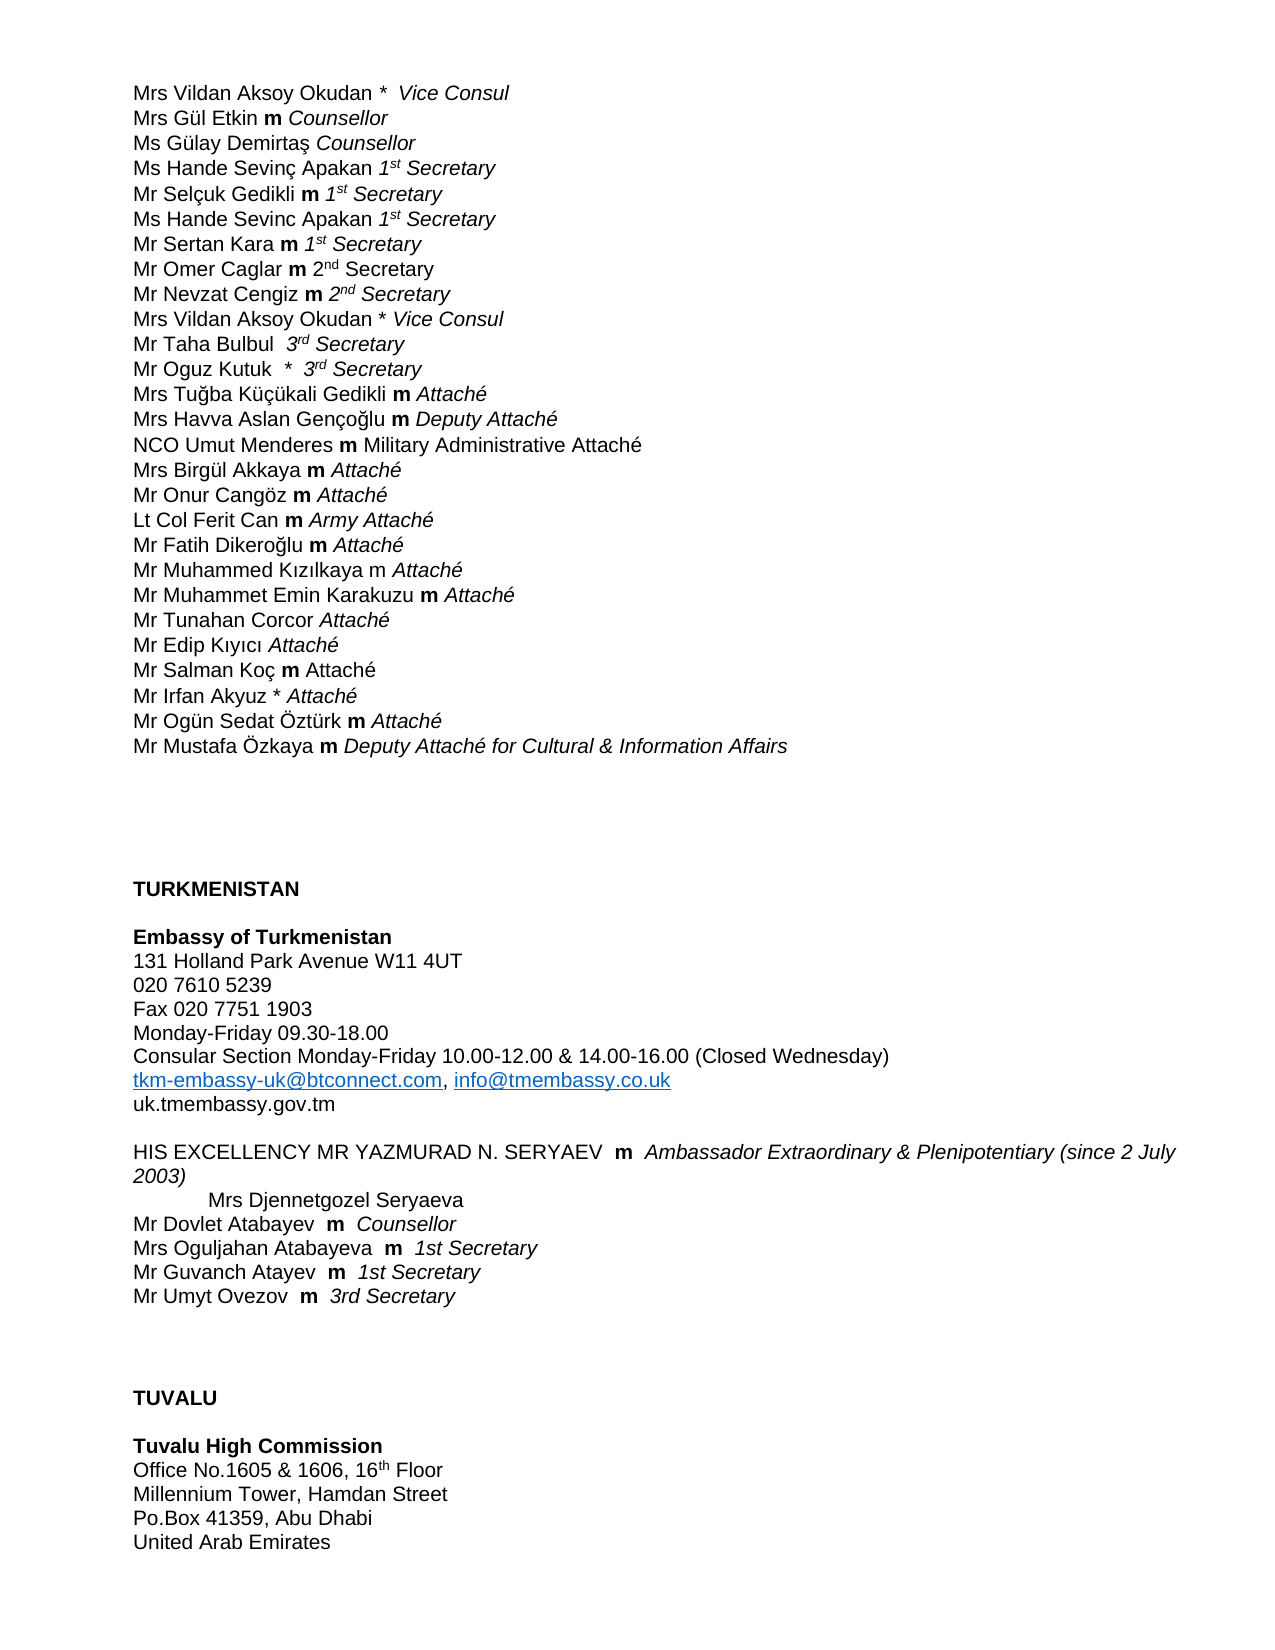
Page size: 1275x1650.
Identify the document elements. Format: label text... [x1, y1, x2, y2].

text Mr Umyt Ovezov m 3rd Secretary [133, 1284, 1181, 1308]
text Ms Hande Sevinç Apakan 1st Secretary [133, 156, 1181, 180]
text Mrs Gül Etkin m Counsellor [133, 106, 1181, 130]
text Mrs Vildan Aksoy Okudan * Vice Consul [133, 307, 1181, 331]
text Tuvalu High Commission [133, 1434, 1181, 1458]
text Consular Section Monday-Friday 10.00-12.00 & 14.00-16.00 (Closed Wednesday) [133, 1044, 1181, 1068]
text Mr Selçuk Gedikli m 1st Secretary [133, 181, 1181, 205]
text Mrs Oguljahan Atabayeva m 1st Secretary [133, 1236, 1181, 1260]
text Mr Sertan Kara m 1st Secretary [133, 232, 1181, 256]
text TUVALU [133, 1386, 1181, 1410]
text Mrs Tuğba Küçükali Gedikli m Attaché [133, 382, 1181, 406]
text 020 7610 5239 [133, 972, 1181, 996]
text Po.Box 41359, Abu Dhabi [133, 1506, 1181, 1530]
text 131 Holland Park Avenue W11 4UT [133, 948, 1181, 972]
text Mr Ogün Sedat Öztürk m Attaché [133, 708, 1181, 732]
text Mrs Birgül Akkaya m Attaché [133, 457, 1181, 481]
text uk.tmembassy.gov.tm [133, 1092, 1181, 1116]
text TURKMENISTAN [133, 877, 1181, 901]
text Mr Onur Cangöz m Attaché [133, 483, 1181, 507]
text Mrs Havva Aslan Gençoğlu m Deputy Attaché [133, 407, 1181, 431]
text Ms Gülay Demirtaş Counsellor [133, 131, 1181, 155]
text NCO Umut Menderes m Military Administrative Attaché [133, 432, 1181, 456]
text tkm-embassy-uk@btconnect.com, info@tmembassy.co.uk [133, 1068, 1181, 1092]
text Office No.1605 & 1606, 16th Floor [133, 1458, 1181, 1482]
text Mr Irfan Akyuz * Attaché [133, 683, 1181, 707]
text Mr Omer Caglar m 2nd Secretary [133, 257, 1181, 281]
text Mr Muhammed Kızılkaya m Attaché [133, 558, 1181, 582]
text Fax 020 7751 1903 [133, 996, 1181, 1020]
text Mr Taha Bulbul 3rd Secretary [133, 332, 1181, 356]
text Monday-Friday 09.30-18.00 [133, 1020, 1181, 1044]
text Mr Mustafa Özkaya m Deputy Attaché for Cultural & Information Affairs [133, 734, 1181, 758]
text Millennium Tower, Hamdan Street [133, 1482, 1181, 1506]
text Mr Nevzat Cengiz m 2nd Secretary [133, 282, 1181, 306]
text Mr Edip Kıyıcı Attaché [133, 633, 1181, 657]
text Embassy of Turkmenistan [133, 924, 1181, 948]
text Mrs Djennetgozel Seryaeva [133, 1188, 1181, 1212]
text Mr Fatih Dikeroğlu m Attaché [133, 533, 1181, 557]
text United Arab Emirates [133, 1530, 1181, 1554]
text Lt Col Ferit Can m Army Attaché [133, 508, 1181, 532]
text Mrs Vildan Aksoy Okudan * Vice Consul [133, 81, 1181, 105]
text HIS EXCELLENCY MR YAZMURAD N. SERYAEV m Ambassador Extraordinary & Plenipotentiary (since 2 July 2003) [133, 1140, 1181, 1188]
text Mr Guvanch Atayev m 1st Secretary [133, 1260, 1181, 1284]
text Ms Hande Sevinc Apakan 1st Secretary [133, 206, 1181, 230]
text Mr Salman Koç m Attaché [133, 658, 1181, 682]
text Mr Oguz Kutuk * 3rd Secretary [133, 357, 1181, 381]
text Mr Dovlet Atabayev m Counsellor [133, 1212, 1181, 1236]
text Mr Tunahan Corcor Attaché [133, 608, 1181, 632]
text Mr Muhammet Emin Karakuzu m Attaché [133, 583, 1181, 607]
